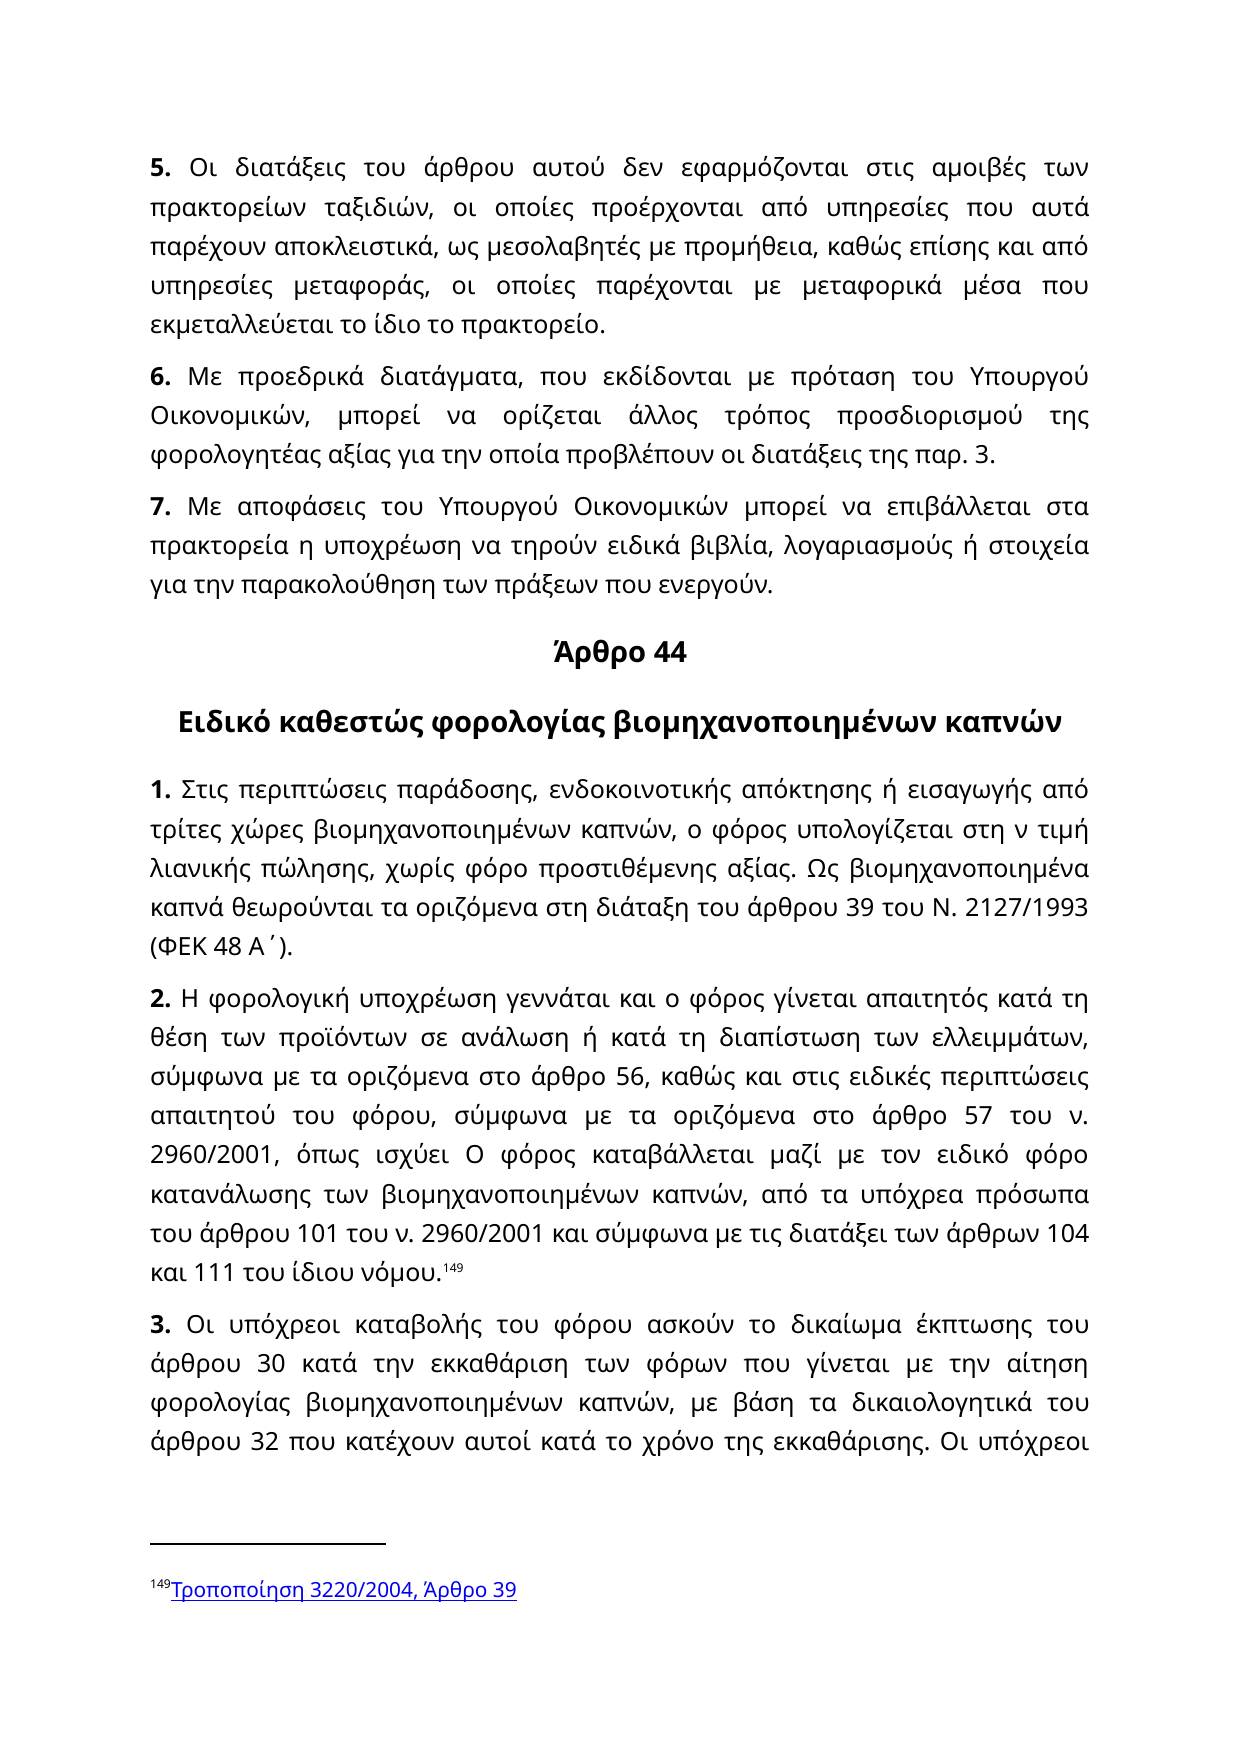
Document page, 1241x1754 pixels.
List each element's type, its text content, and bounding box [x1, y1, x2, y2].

text 3. Οι υπόχρεοι καταβολής του φόρου ασκούν το δικαίωμα έκπτωσης του άρθρου 30 κατά την εκκαθάριση των φόρων που γίνεται με την αίτηση φορολογίας βιομηχανοποιημένων καπνών, με βάση τα δικαιολογητικά του άρθρου 32 που κατέχουν αυτοί κατά το χρόνο της εκκαθάρισης. Οι υπόχρεοι [150, 1306, 1090, 1458]
text 7. Με αποφάσεις του Υπουργού Οικονομικών μπορεί να επιβάλλεται στα πρακτορεία η υποχρέωση να τηρούν ειδικά βιβλία, λογαριασμούς ή στοιχεία για την παρακολούθηση των πράξεων που ενεργούν. [150, 488, 1090, 601]
subtitle Άρθρο 44 [150, 631, 1090, 671]
text Τροποποίηση 3220/2004, Άρθρο 39 [150, 1576, 1090, 1604]
text 5. Οι διατάξεις του άρθρου αυτού δεν εφαρμόζονται στις αμοιβές των πρακτορείων ταξιδιών, οι οποίες προέρχονται από υπηρεσίες που αυτά παρέχουν αποκλειστικά, ως μεσολαβητές με προμήθεια, καθώς επίσης και από υπηρεσίες μεταφοράς, οι οποίες παρέχονται με μεταφορικά μέσα που εκμεταλλεύεται το ίδιο το πρακτορείο. [150, 150, 1090, 341]
text 2. Η φορολογική υποχρέωση γεννάται και ο φόρος γίνεται απαιτητός κατά τη θέση των προϊόντων σε ανάλωση ή κατά τη διαπίστωση των ελλειμμάτων, σύμφωνα με τα οριζόμενα στο άρθρο 56, καθώς και στις ειδικές περιπτώσεις απαιτητού του φόρου, σύμφωνα με τα οριζόμενα στο άρθρο 57 του ν. 2960/2001, όπως ισχύει Ο φόρος καταβάλλεται μαζί με τον ειδικό φόρο κατανάλωσης των βιομηχανοποιημένων καπνών, από τα υπόχρεα πρόσωπα του άρθρου 101 του ν. 2960/2001 και σύμφωνα με τις διατάξει των άρθρων 104 και 111 του ίδιου νόμου. [150, 980, 1090, 1289]
text 1. Στις περιπτώσεις παράδοσης, ενδοκοινοτικής απόκτησης ή εισαγωγής από τρίτες χώρες βιομηχανοποιημένων καπνών, ο φόρος υπολογίζεται στη ν τιμή λιανικής πώλησης, χωρίς φόρο προστιθέμενης αξίας. Ως βιομηχανοποιημένα καπνά θεωρούνται τα οριζόμενα στη διάταξη του άρθρου 39 του Ν. 2127/1993 (ΦΕΚ 48 Α΄). [150, 772, 1090, 963]
subtitle Ειδικό καθεστώς φορολογίας βιομηχανοποιημένων καπνών [150, 701, 1090, 741]
text 6. Με προεδρικά διατάγματα, που εκδίδονται με πρόταση του Υπουργού Οικονομικών, μπορεί να ορίζεται άλλος τρόπος προσδιορισμού της φορολογητέας αξίας για την οποία προβλέπουν οι διατάξεις της παρ. 3. [150, 358, 1090, 471]
